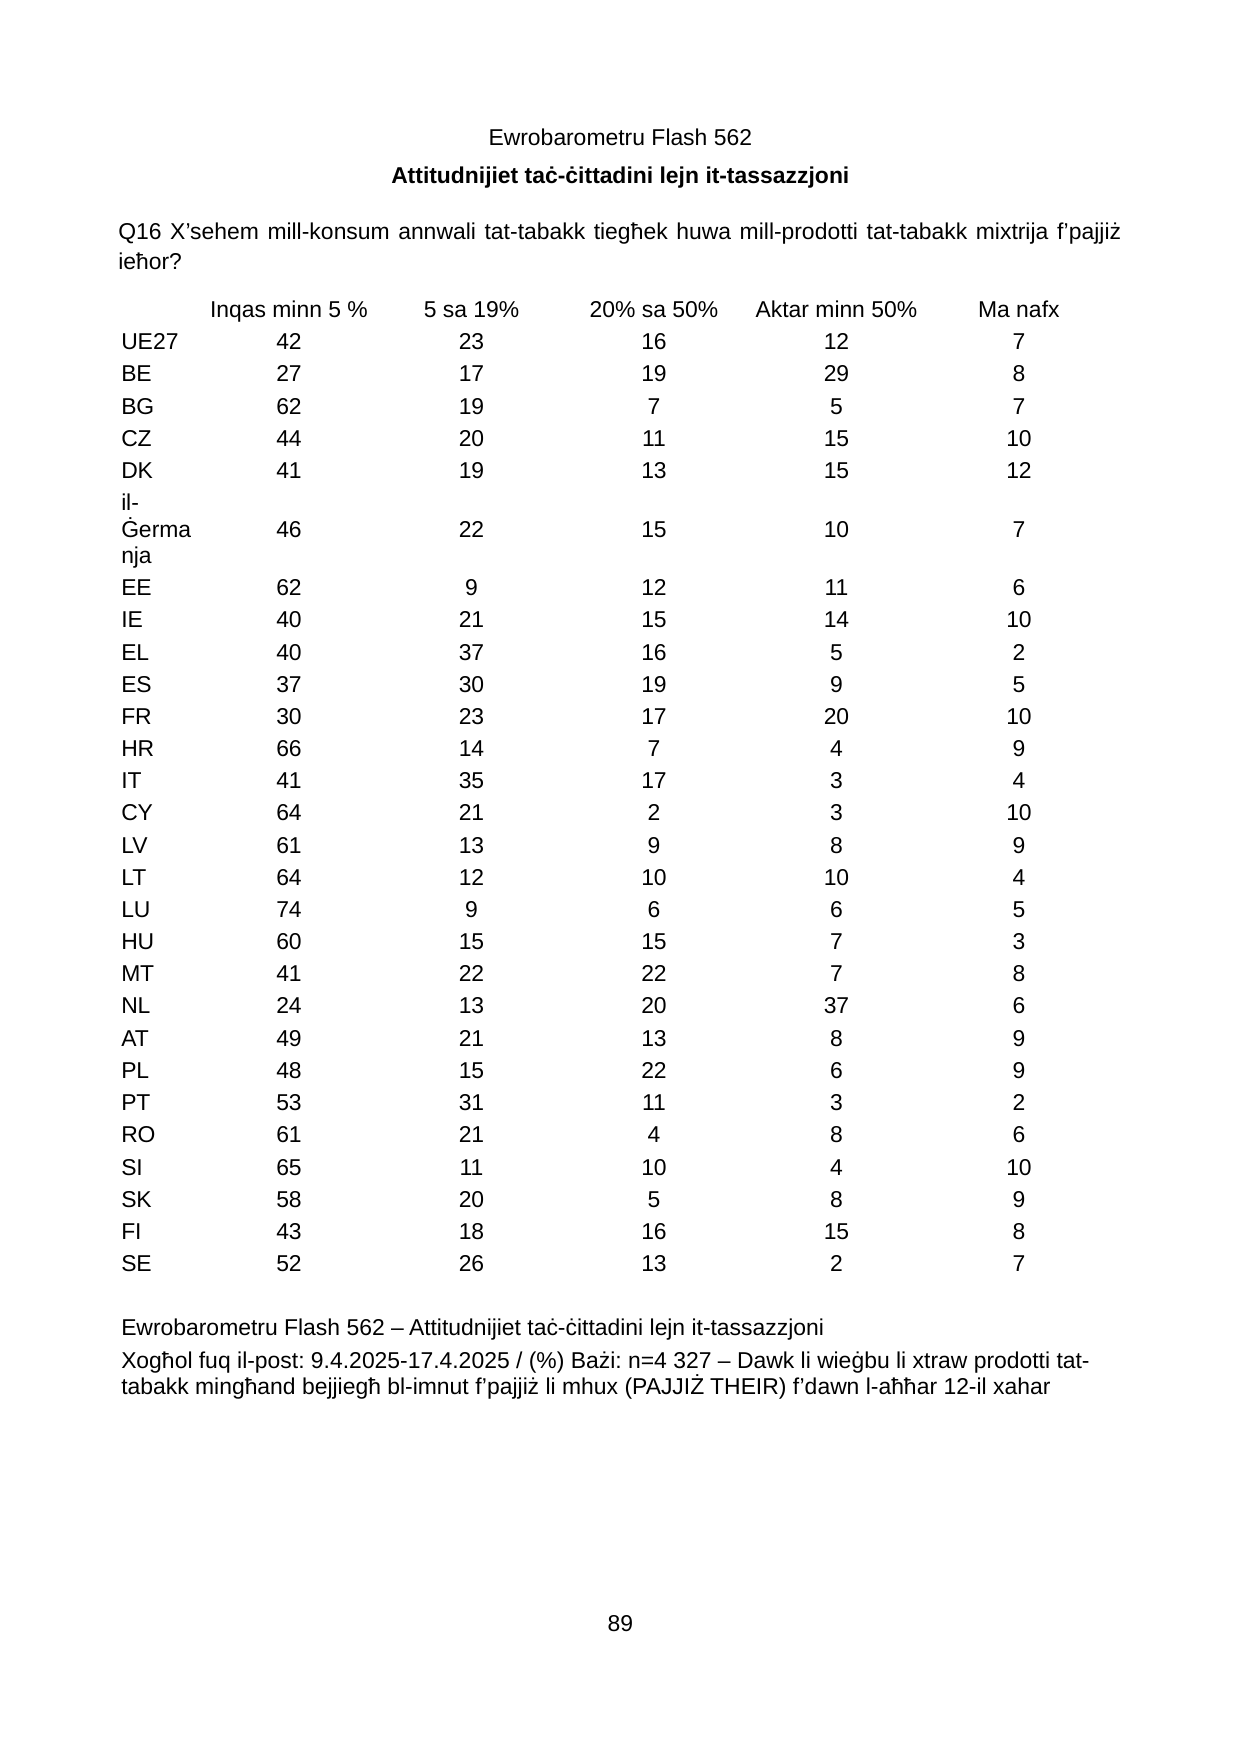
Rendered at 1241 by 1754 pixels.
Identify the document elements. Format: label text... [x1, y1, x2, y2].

table_cell 41 [198, 764, 380, 796]
table_cell 19 [380, 454, 562, 486]
table_cell 3 [745, 764, 927, 796]
table_cell 10 [745, 486, 927, 571]
table_cell 9 [928, 1054, 1110, 1086]
table_cell 20 [380, 1183, 562, 1215]
table_cell ES [118, 668, 197, 700]
table_cell 13 [380, 990, 562, 1022]
table_cell 4 [745, 1151, 927, 1183]
table_cell 9 [928, 1183, 1110, 1215]
table_cell DK [118, 454, 197, 486]
table_cell 24 [198, 990, 380, 1022]
table_cell 9 [928, 829, 1110, 861]
table_cell 16 [563, 1215, 745, 1247]
table_cell 2 [928, 1086, 1110, 1118]
table_cell CY [118, 796, 197, 829]
table_cell 11 [380, 1151, 562, 1183]
table_cell 19 [563, 358, 745, 390]
table_cell 61 [198, 829, 380, 861]
table_cell 5 [563, 1183, 745, 1215]
table_cell 22 [380, 958, 562, 989]
table_cell 20 [745, 700, 927, 732]
table_cell 37 [745, 990, 927, 1022]
table_cell 8 [745, 1183, 927, 1215]
table_cell 7 [928, 325, 1110, 357]
table_cell 3 [745, 796, 927, 829]
table_cell 41 [198, 958, 380, 989]
table_cell 42 [198, 325, 380, 357]
table_cell [118, 1279, 197, 1311]
table_cell 6 [563, 893, 745, 925]
table_cell 5 [928, 893, 1110, 925]
table_cell 10 [928, 796, 1110, 829]
table_cell CZ [118, 422, 197, 454]
table_cell 15 [745, 1215, 927, 1247]
table_cell 2 [563, 796, 745, 829]
table_cell EL [118, 636, 197, 668]
table_cell 64 [198, 796, 380, 829]
table_cell [380, 1279, 562, 1311]
table_cell 21 [380, 796, 562, 829]
table_cell 11 [563, 422, 745, 454]
table_cell 9 [928, 732, 1110, 764]
table_cell 13 [563, 454, 745, 486]
table_cell 7 [928, 390, 1110, 422]
table_cell 9 [928, 1022, 1110, 1054]
table_cell 16 [563, 636, 745, 668]
table_cell 14 [380, 732, 562, 764]
table_cell 40 [198, 603, 380, 636]
table_cell 4 [928, 764, 1110, 796]
table_cell AT [118, 1022, 197, 1054]
table_cell 65 [198, 1151, 380, 1183]
table_cell 12 [928, 454, 1110, 486]
table_cell 17 [563, 764, 745, 796]
table_cell 31 [380, 1086, 562, 1118]
table_header 5 sa 19% [380, 293, 562, 325]
table_header [118, 293, 197, 325]
table_cell 30 [380, 668, 562, 700]
table_cell 10 [563, 1151, 745, 1183]
table_cell 10 [745, 861, 927, 893]
table_cell 17 [563, 700, 745, 732]
table_cell FI [118, 1215, 197, 1247]
table_cell 9 [745, 668, 927, 700]
table_cell 44 [198, 422, 380, 454]
table_cell 7 [928, 1247, 1110, 1279]
table_cell SK [118, 1183, 197, 1215]
table_cell 19 [563, 668, 745, 700]
table_cell 4 [745, 732, 927, 764]
table_cell 6 [745, 1054, 927, 1086]
table_cell 48 [198, 1054, 380, 1086]
table_cell 2 [745, 1247, 927, 1279]
table_cell 58 [198, 1183, 380, 1215]
table_cell 15 [380, 1054, 562, 1086]
table_cell 9 [380, 893, 562, 925]
table_cell 15 [745, 422, 927, 454]
table_cell 40 [198, 636, 380, 668]
table_cell LU [118, 893, 197, 925]
table_cell SI [118, 1151, 197, 1183]
table_cell 13 [380, 829, 562, 861]
table_header 20% sa 50% [563, 293, 745, 325]
table_cell 8 [928, 1215, 1110, 1247]
table_cell 7 [745, 925, 927, 957]
table_cell 8 [745, 1022, 927, 1054]
table_cell 13 [563, 1022, 745, 1054]
table_header Inqas minn 5 % [198, 293, 380, 325]
table_cell SE [118, 1247, 197, 1279]
table_cell 21 [380, 1118, 562, 1151]
table_cell PL [118, 1054, 197, 1086]
table_cell 4 [928, 861, 1110, 893]
table_cell PT [118, 1086, 197, 1118]
table_cell [745, 1279, 927, 1311]
table_cell 15 [745, 454, 927, 486]
table_cell 27 [198, 358, 380, 390]
table_cell 20 [563, 990, 745, 1022]
table_cell 6 [928, 1118, 1110, 1151]
table_cell 2 [928, 636, 1110, 668]
table_cell NL [118, 990, 197, 1022]
table_cell LV [118, 829, 197, 861]
table_cell 26 [380, 1247, 562, 1279]
table_header Aktar minn 50% [745, 293, 927, 325]
table_cell IE [118, 603, 197, 636]
table_cell RO [118, 1118, 197, 1151]
table_cell 15 [563, 486, 745, 571]
table_cell 64 [198, 861, 380, 893]
table_cell 61 [198, 1118, 380, 1151]
table_cell IT [118, 764, 197, 796]
table_cell 62 [198, 390, 380, 422]
table_cell 20 [380, 422, 562, 454]
table_cell LT [118, 861, 197, 893]
table_cell 22 [563, 1054, 745, 1086]
table_cell 23 [380, 700, 562, 732]
table_cell Xogħol fuq il-post: 9.4.2025-17.4.2025 / (%) Bażi: n=4 327 – Dawk li wieġbu li xtraw prodotti tat-tabakk mingħand bejjiegħ bl-imnut f’pajjiż li mhux (PAJJIŻ THEIR) f’dawn l-aħħar 12-il xahar [118, 1344, 1110, 1402]
table_cell 60 [198, 925, 380, 957]
table_cell 9 [380, 571, 562, 603]
table_cell 7 [745, 958, 927, 989]
table_cell 41 [198, 454, 380, 486]
table_cell Ewrobarometru Flash 562 – Attitudnijiet taċ-ċittadini lejn it-tassazzjoni [118, 1311, 1110, 1344]
table_cell 29 [745, 358, 927, 390]
table_cell 10 [928, 1151, 1110, 1183]
table_cell 21 [380, 1022, 562, 1054]
table_cell 6 [928, 571, 1110, 603]
table_cell MT [118, 958, 197, 989]
table_cell 74 [198, 893, 380, 925]
table_cell 6 [928, 990, 1110, 1022]
table_cell 19 [380, 390, 562, 422]
table_cell 49 [198, 1022, 380, 1054]
table_cell FR [118, 700, 197, 732]
table_cell 52 [198, 1247, 380, 1279]
table_cell [198, 1279, 380, 1311]
table_cell 15 [563, 603, 745, 636]
table_cell 43 [198, 1215, 380, 1247]
table_cell EE [118, 571, 197, 603]
table_cell 10 [928, 422, 1110, 454]
table_cell 6 [745, 893, 927, 925]
table_cell 12 [745, 325, 927, 357]
table_cell BG [118, 390, 197, 422]
table_cell 5 [928, 668, 1110, 700]
table_cell 12 [563, 571, 745, 603]
table_cell 53 [198, 1086, 380, 1118]
table_cell il-Ġermanja [118, 486, 197, 571]
table_cell 3 [928, 925, 1110, 957]
table_cell 46 [198, 486, 380, 571]
table_cell 17 [380, 358, 562, 390]
table_cell 22 [380, 486, 562, 571]
table_cell 7 [563, 732, 745, 764]
table_cell HR [118, 732, 197, 764]
table_cell 4 [563, 1118, 745, 1151]
text Q16 X’sehem mill-konsum annwali tat-tabakk tiegħek huwa mill-prodotti tat-tabakk mixtrija f’pajjiż ieħor? [118, 218, 1122, 275]
table_cell [563, 1279, 745, 1311]
table_cell UE27 [118, 325, 197, 357]
table_cell 37 [198, 668, 380, 700]
table_cell 11 [745, 571, 927, 603]
table_cell HU [118, 925, 197, 957]
table_cell 30 [198, 700, 380, 732]
table_cell 7 [928, 486, 1110, 571]
table_cell 18 [380, 1215, 562, 1247]
table_cell 37 [380, 636, 562, 668]
table_cell BE [118, 358, 197, 390]
table_cell 35 [380, 764, 562, 796]
table_cell 12 [380, 861, 562, 893]
table_cell 8 [745, 829, 927, 861]
table_cell 13 [563, 1247, 745, 1279]
table_cell 10 [928, 603, 1110, 636]
table_cell 22 [563, 958, 745, 989]
table_cell 14 [745, 603, 927, 636]
table_cell 5 [745, 390, 927, 422]
table_cell 66 [198, 732, 380, 764]
table_cell 16 [563, 325, 745, 357]
table_cell 3 [745, 1086, 927, 1118]
table_cell 15 [380, 925, 562, 957]
table_cell 8 [928, 958, 1110, 989]
table_cell 15 [563, 925, 745, 957]
table_header Ma nafx [928, 293, 1110, 325]
table_cell 8 [745, 1118, 927, 1151]
table_cell 21 [380, 603, 562, 636]
table_cell [928, 1279, 1110, 1311]
table_cell 9 [563, 829, 745, 861]
table_cell 8 [928, 358, 1110, 390]
table_cell 7 [563, 390, 745, 422]
table_cell 11 [563, 1086, 745, 1118]
table_cell 5 [745, 636, 927, 668]
table_cell 23 [380, 325, 562, 357]
table_cell 10 [563, 861, 745, 893]
table_cell 62 [198, 571, 380, 603]
table_cell 10 [928, 700, 1110, 732]
